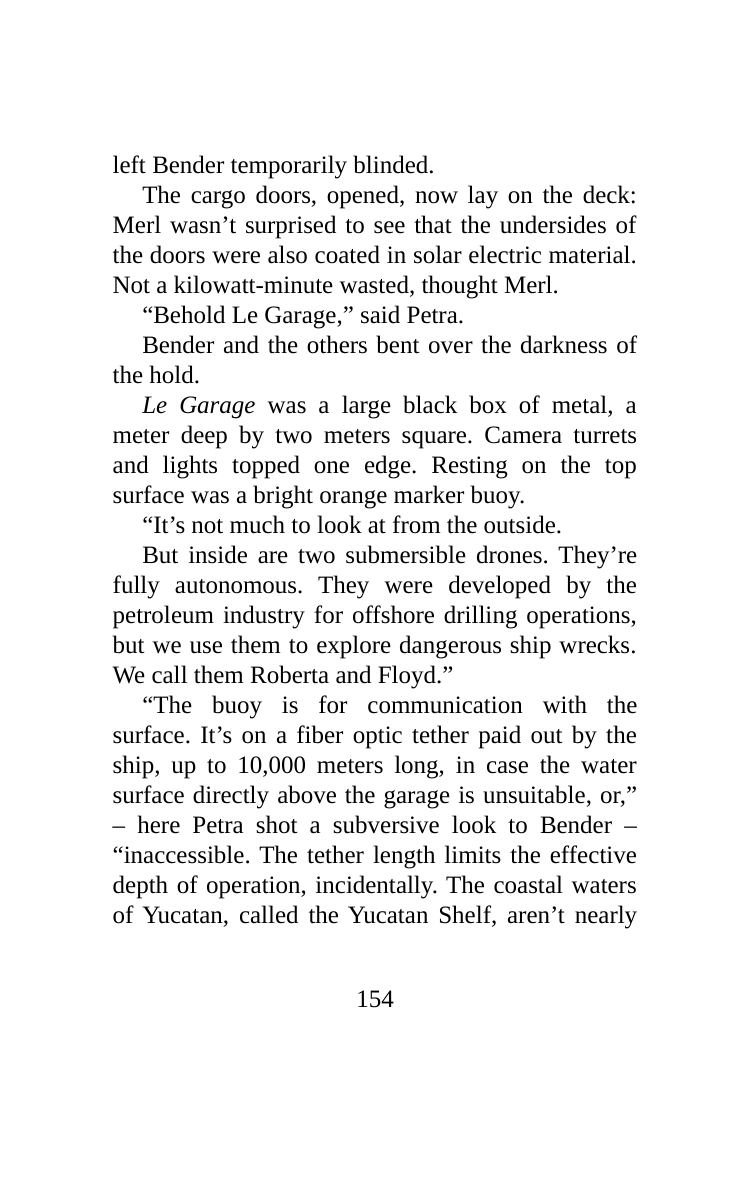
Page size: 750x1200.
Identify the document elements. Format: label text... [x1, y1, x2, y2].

text “Behold Le Garage,” said Petra. [112, 300, 637, 330]
text Le Garage was a large black box of metal, a meter deep by two meters square. Camera turrets and lights topped one edge. Resting on the top surface was a bright orange marker buoy. [112, 390, 637, 510]
text “It’s not much to look at from the outside. [112, 510, 637, 540]
text But inside are two submersible drones. They’re fully autonomous. They were developed by the petroleum industry for offshore drilling operations, but we use them to explore dangerous ship wrecks. We call them Roberta and Floyd.” [112, 540, 637, 690]
text left Bender temporarily blinded. [112, 150, 637, 180]
text Bender and the others bent over the darkness of the hold. [112, 330, 637, 390]
text “The buoy is for communication with the surface. It’s on a fiber optic tether paid out by the ship, up to 10,000 meters long, in case the water surface directly above the garage is unsuitable, or,” – here Petra shot a subversive look to Bender – “inaccessible. The tether length limits the effective depth of operation, incidentally. The coastal waters of Yucatan, called the Yucatan Shelf, aren’t nearly [112, 690, 637, 930]
text The cargo doors, opened, now lay on the deck: Merl wasn’t surprised to see that the undersides of the doors were also coated in solar electric material. Not a kilowatt-minute wasted, thought Merl. [112, 180, 637, 300]
